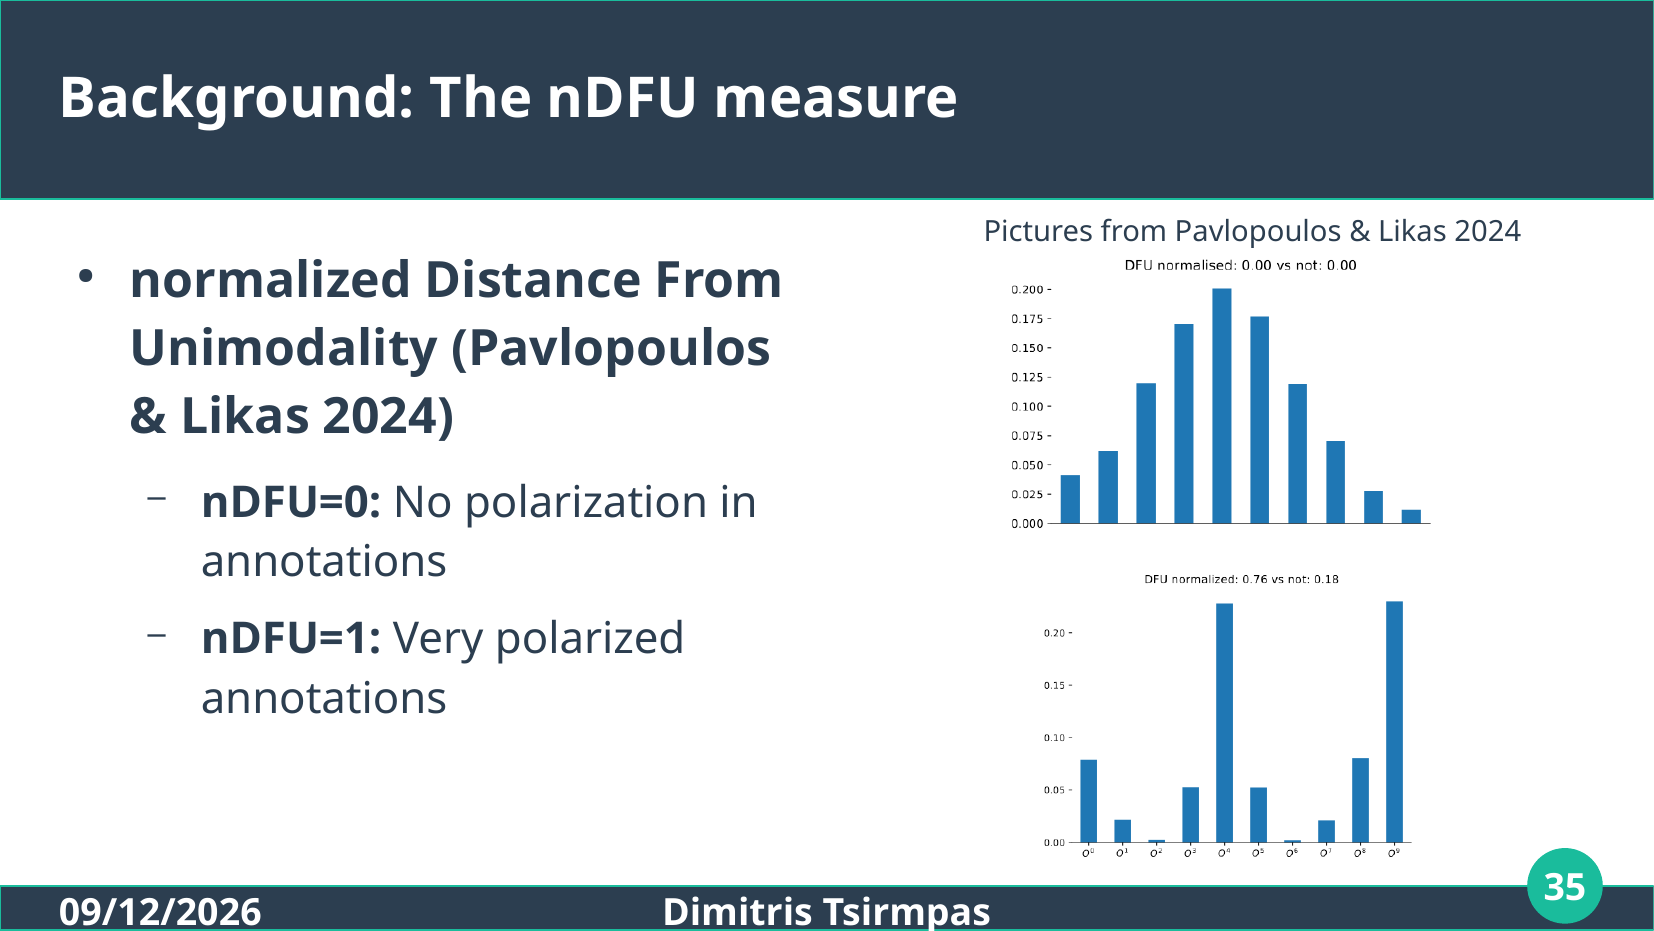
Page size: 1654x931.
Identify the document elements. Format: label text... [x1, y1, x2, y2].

title Background: The nDFU measure [59, 37, 1595, 155]
picture [1017, 567, 1423, 864]
list normalized Distance From Unimodality (Pavlopoulos & Likas 2024) nDFU=0: No polarization in annotations nDFU=1: Very polarized annotations [59, 243, 809, 864]
picture [986, 257, 1455, 540]
text_box Pictures from Pavlopoulos & Likas 2024 [968, 202, 1538, 257]
